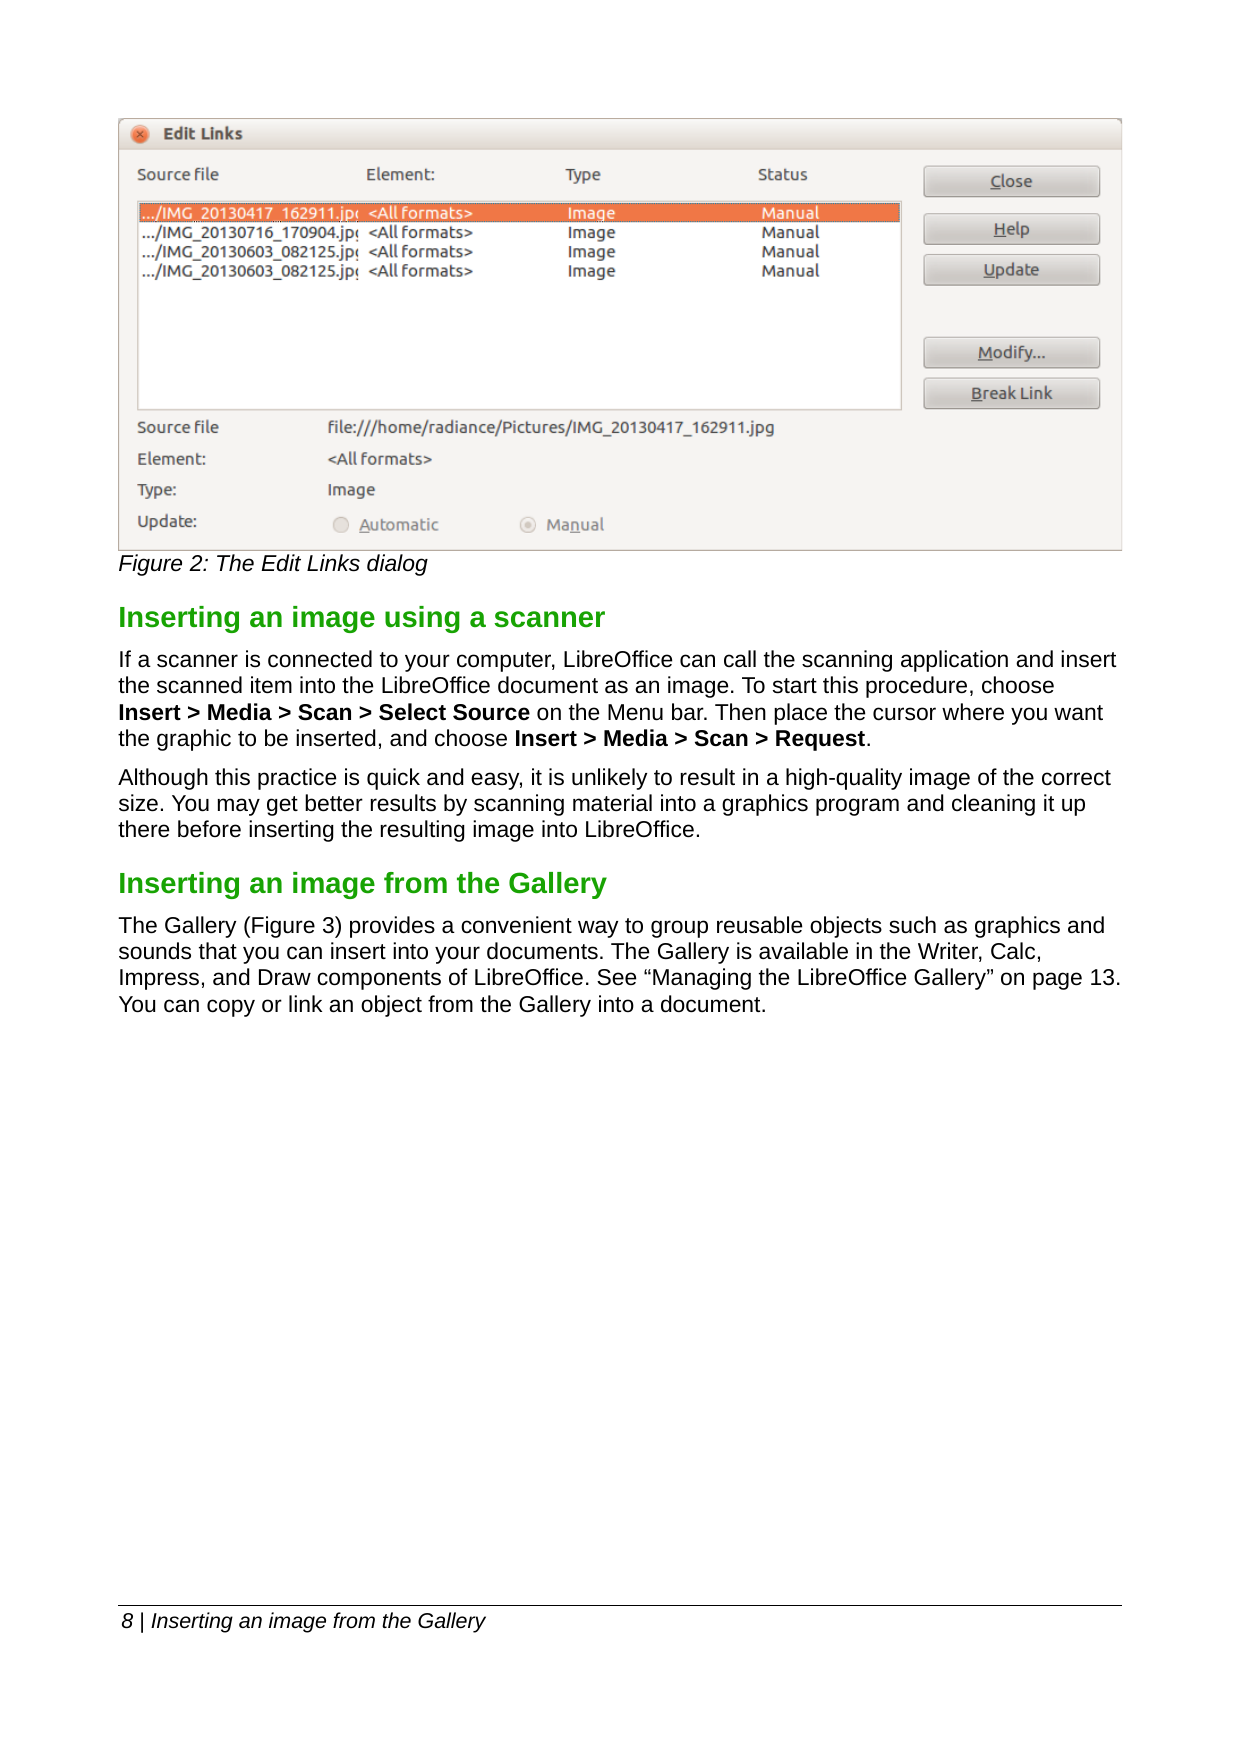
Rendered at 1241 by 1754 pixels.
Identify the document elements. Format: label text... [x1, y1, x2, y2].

text Figure 2: The Edit Links dialog [118, 551, 1122, 577]
text If a scanner is connected to your computer, LibreOffice can call the scanning application and insert the scanned item into the LibreOffice document as an image. To start this procedure, choose Insert > Media > Scan > Select Source on the Menu bar. Then place the cursor where you want the graphic to be inserted, and choose Insert > Media > Scan > Request. [118, 646, 1122, 751]
picture [118, 118, 1123, 551]
text Although this practice is quick and easy, it is unlikely to result in a high-quality image of the correct size. You may get better results by scanning material into a graphics program and cleaning it up there before inserting the resulting image into LibreOffice. [118, 764, 1122, 843]
text The Gallery (Figure 3) provides a convenient way to group reusable objects such as graphics and sounds that you can insert into your documents. The Gallery is available in the Writer, Calc, Impress, and Draw components of LibreOffice. See “Managing the LibreOffice Gallery” on page 13. You can copy or link an object from the Gallery into a document. [118, 912, 1122, 1017]
subtitle Inserting an image from the Gallery [118, 866, 1122, 900]
subtitle Inserting an image using a scanner [118, 600, 1122, 634]
